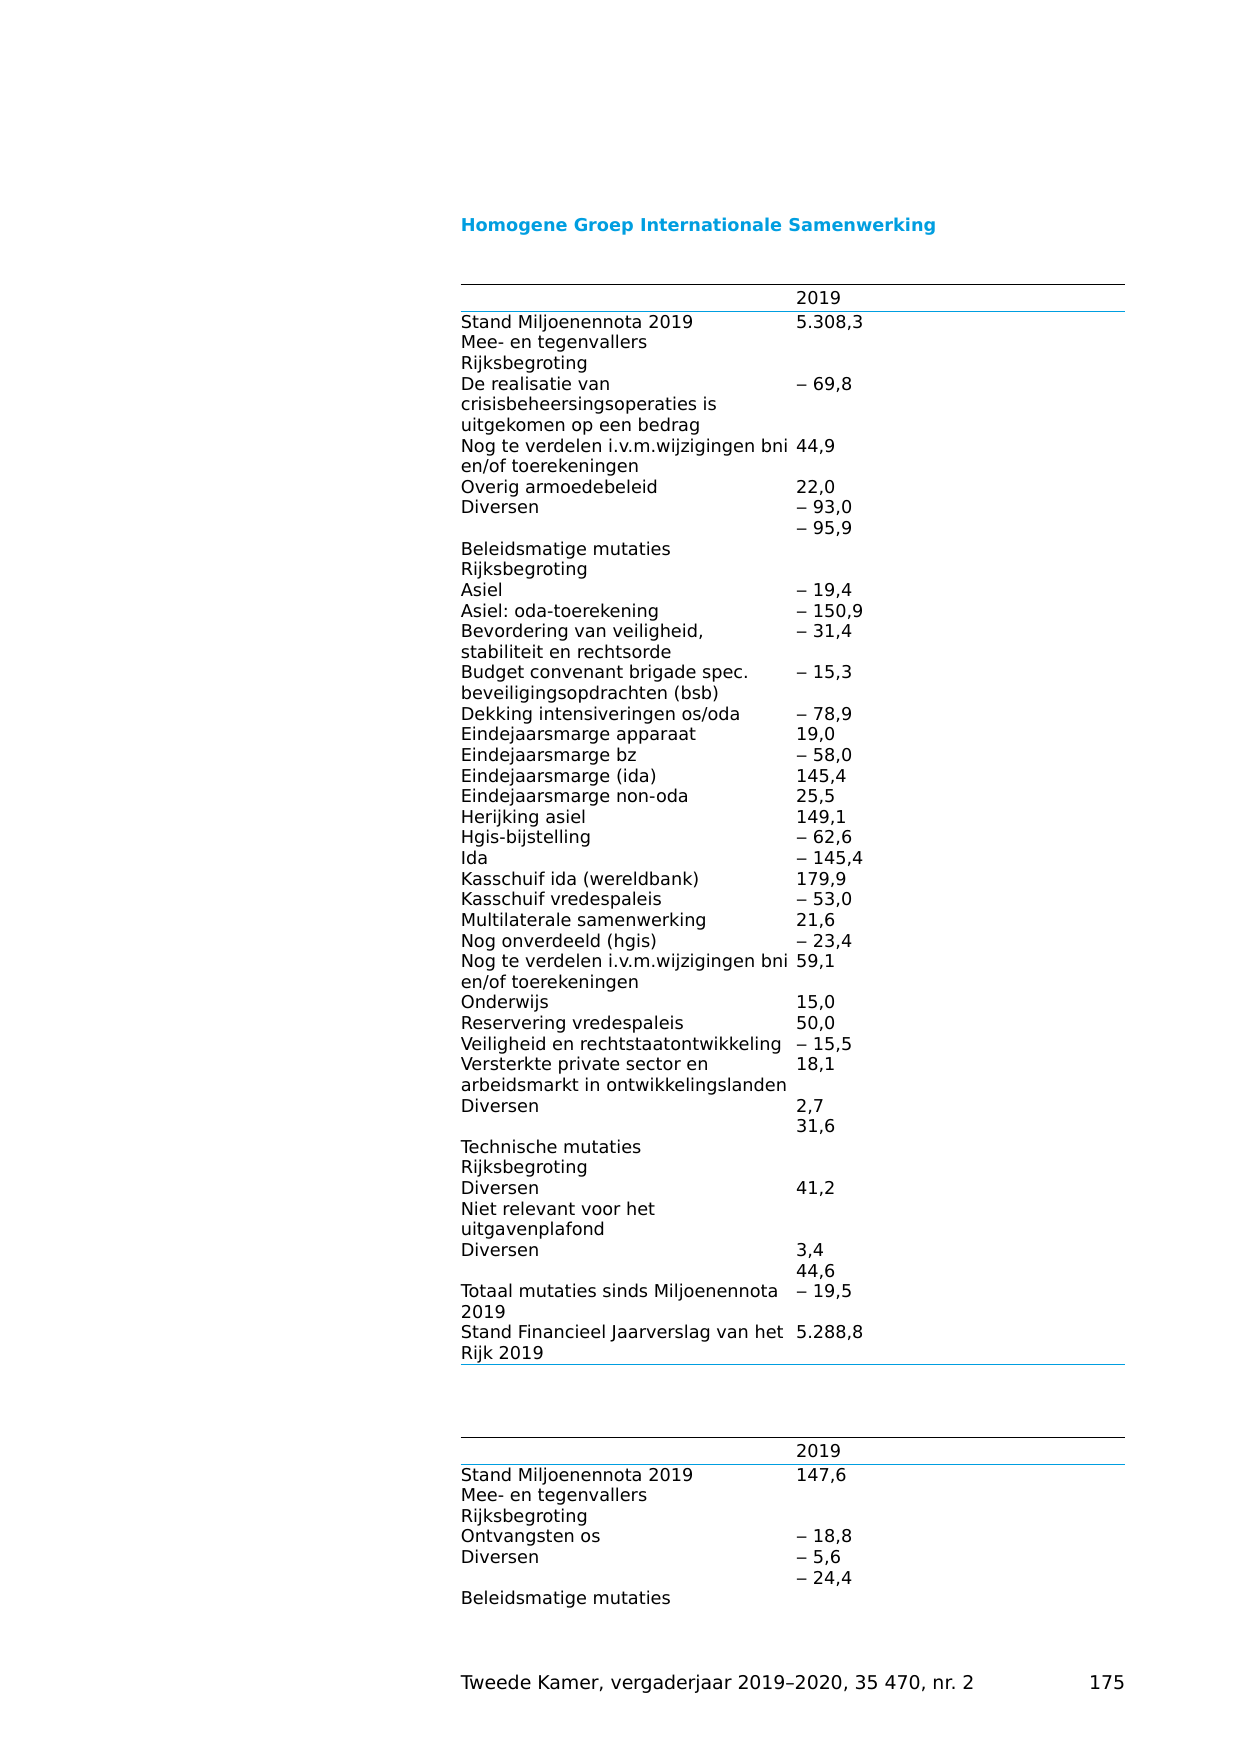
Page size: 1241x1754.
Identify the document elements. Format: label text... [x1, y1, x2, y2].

table_cell Rijksbegroting [461, 559, 793, 580]
table_cell ‒ 15,5 [793, 1034, 1125, 1054]
table_cell Eindejaarsmarge bz [461, 745, 793, 766]
table_cell 44,6 [793, 1261, 1125, 1281]
table_cell ‒ 95,9 [793, 518, 1125, 539]
table_cell 22,0 [793, 477, 1125, 497]
table_cell Beleidsmatige mutaties [461, 539, 793, 559]
table_cell ‒ 78,9 [793, 704, 1125, 724]
table_cell [461, 1116, 793, 1137]
table_cell Budget convenant brigade spec. beveiligingsopdrachten (bsb) [461, 663, 793, 704]
table_cell Diversen [461, 498, 793, 518]
table_cell Stand Financieel Jaarverslag van het Rijk 2019 [461, 1323, 793, 1364]
table_cell Diversen [461, 1178, 793, 1199]
table_cell ‒ 69,8 [793, 374, 1125, 436]
table_cell Hgis-bijstelling [461, 828, 793, 848]
table_cell Eindejaarsmarge (ida) [461, 766, 793, 786]
table_cell [793, 1137, 1125, 1157]
table_cell Diversen [461, 1547, 793, 1568]
table_cell Rijksbegroting [461, 1158, 793, 1178]
table_cell 5.288,8 [793, 1323, 1125, 1364]
table_cell 145,4 [793, 766, 1125, 786]
table_cell ‒ 62,6 [793, 828, 1125, 848]
table_cell [793, 1199, 1125, 1240]
title Homogene Groep Internationale Samenwerking [461, 213, 1125, 236]
table_cell Reservering vredespaleis [461, 1013, 793, 1034]
table_cell 31,6 [793, 1116, 1125, 1137]
table_cell ‒ 5,6 [793, 1547, 1125, 1568]
table_cell 18,1 [793, 1054, 1125, 1096]
table_cell 41,2 [793, 1178, 1125, 1199]
table_cell Veiligheid en rechtstaatontwikkeling [461, 1034, 793, 1054]
table_cell ‒ 145,4 [793, 848, 1125, 869]
table_cell [793, 1485, 1125, 1506]
table_cell Diversen [461, 1096, 793, 1116]
table_cell 5.308,3 [793, 312, 1125, 332]
table_cell Ida [461, 848, 793, 869]
table_cell Kasschuif ida (wereldbank) [461, 869, 793, 889]
table_cell [461, 1261, 793, 1281]
table_cell Mee- en tegenvallers [461, 1485, 793, 1506]
table_cell [793, 559, 1125, 580]
table_cell ‒ 24,4 [793, 1568, 1125, 1588]
table_cell De realisatie van crisisbeheersingsoperaties is uitgekomen op een bedrag [461, 374, 793, 436]
table_cell [793, 1588, 1125, 1609]
table_cell 179,9 [793, 869, 1125, 889]
table_cell [461, 518, 793, 539]
table_cell Herijking asiel [461, 807, 793, 827]
table_cell [793, 1158, 1125, 1178]
table_cell Kasschuif vredespaleis [461, 889, 793, 910]
table_cell Onderwijs [461, 993, 793, 1013]
table_cell Nog te verdelen i.v.m.wijzigingen bni en/of toerekeningen [461, 951, 793, 992]
table_cell ‒ 31,4 [793, 621, 1125, 662]
table_cell Stand Miljoenennota 2019 [461, 1465, 793, 1485]
table_cell ‒ 19,5 [793, 1281, 1125, 1322]
table_cell [793, 1506, 1125, 1526]
table_cell ‒ 53,0 [793, 889, 1125, 910]
table_cell [461, 1568, 793, 1588]
table_header HOMOGENE GROEP INTERNATIONALE SAMENWERKING: NIET-BELASTINGONTVANGSTEN [461, 1389, 1125, 1437]
table_cell ‒ 58,0 [793, 745, 1125, 766]
table_cell [793, 333, 1125, 353]
table_cell Asiel: oda-toerekening [461, 601, 793, 621]
table_header HOMOGENE GROEP INTERNATIONALE SAMENWERKING: UITGAVEN [461, 259, 1125, 284]
table_cell Rijksbegroting [461, 1506, 793, 1526]
table_cell 59,1 [793, 951, 1125, 992]
table_cell ‒ 19,4 [793, 580, 1125, 601]
table_cell Dekking intensiveringen os/oda [461, 704, 793, 724]
table_cell ‒ 93,0 [793, 498, 1125, 518]
table_cell 2019 [793, 285, 1125, 311]
table_cell Overig armoedebeleid [461, 477, 793, 497]
table_cell 44,9 [793, 436, 1125, 477]
table_cell Rijksbegroting [461, 353, 793, 374]
table_cell [461, 285, 793, 311]
table_cell 3,4 [793, 1240, 1125, 1261]
table_cell ‒ 23,4 [793, 931, 1125, 951]
table_cell ‒ 15,3 [793, 663, 1125, 704]
table_cell Stand Miljoenennota 2019 [461, 312, 793, 332]
table_cell 25,5 [793, 786, 1125, 807]
table_cell ‒ 150,9 [793, 601, 1125, 621]
table_cell Diversen [461, 1240, 793, 1261]
table_cell Niet relevant voor het uitgavenplafond [461, 1199, 793, 1240]
table_cell Technische mutaties [461, 1137, 793, 1157]
table_cell 2019 [793, 1438, 1125, 1464]
table_cell [793, 539, 1125, 559]
table_cell 149,1 [793, 807, 1125, 827]
table_cell Beleidsmatige mutaties [461, 1588, 793, 1609]
table_cell 19,0 [793, 724, 1125, 745]
table_cell Nog te verdelen i.v.m.wijzigingen bni en/of toerekeningen [461, 436, 793, 477]
table_cell Eindejaarsmarge apparaat [461, 724, 793, 745]
table_cell 15,0 [793, 993, 1125, 1013]
table_cell 2,7 [793, 1096, 1125, 1116]
table_cell 50,0 [793, 1013, 1125, 1034]
table_cell [793, 353, 1125, 374]
table_cell Nog onverdeeld (hgis) [461, 931, 793, 951]
table_cell 21,6 [793, 910, 1125, 931]
table_cell Totaal mutaties sinds Miljoenennota 2019 [461, 1281, 793, 1322]
table_cell Asiel [461, 580, 793, 601]
table_cell Ontvangsten os [461, 1526, 793, 1547]
table_cell Versterkte private sector en arbeidsmarkt in ontwikkelingslanden [461, 1054, 793, 1096]
table_cell Bevordering van veiligheid, stabiliteit en rechtsorde [461, 621, 793, 662]
table_cell ‒ 18,8 [793, 1526, 1125, 1547]
table_cell 147,6 [793, 1465, 1125, 1485]
table_cell Mee- en tegenvallers [461, 333, 793, 353]
table_cell Eindejaarsmarge non-oda [461, 786, 793, 807]
table_cell Multilaterale samenwerking [461, 910, 793, 931]
table_cell [461, 1438, 793, 1464]
